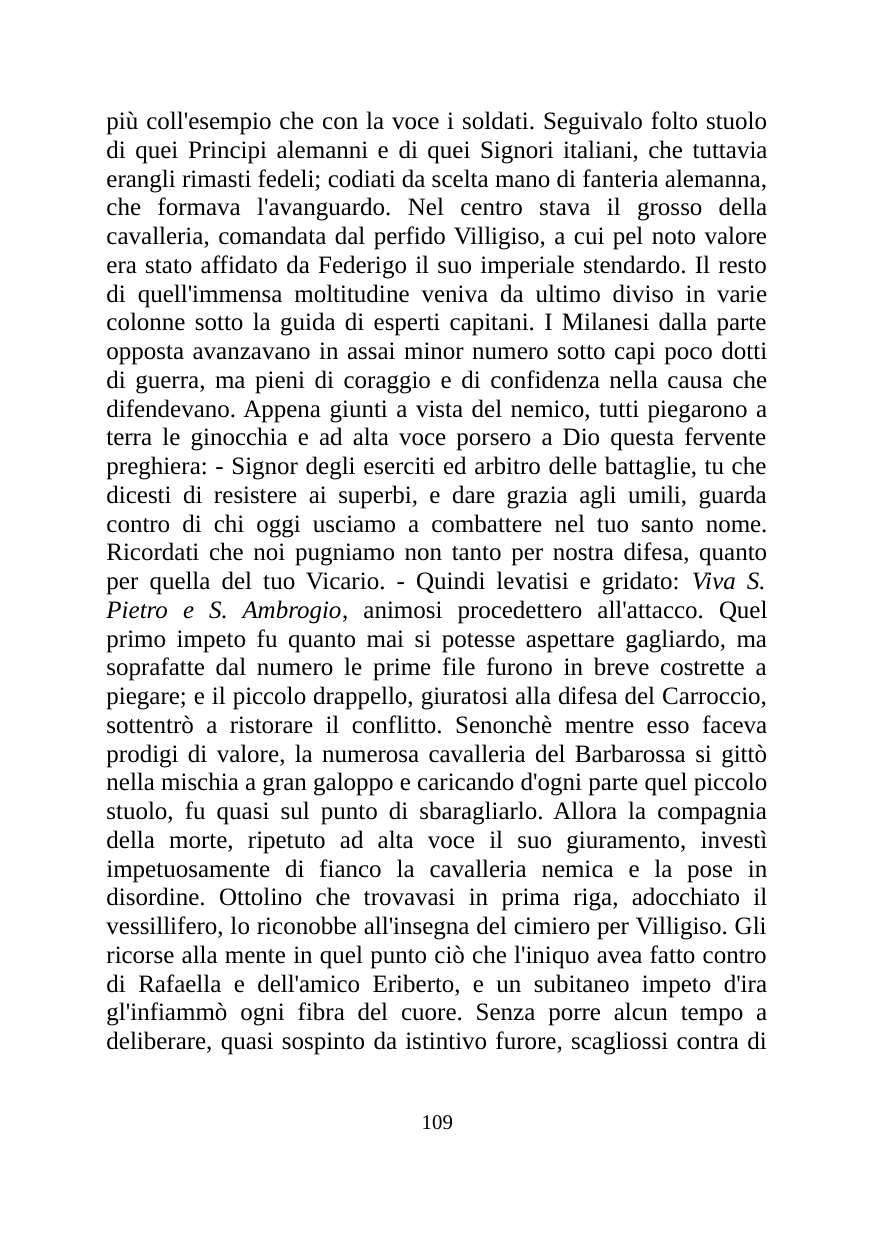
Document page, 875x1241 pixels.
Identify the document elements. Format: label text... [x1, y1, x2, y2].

text più coll'esempio che con la voce i soldati. Seguivalo folto stuolo di quei Principi alemanni e di quei Signori italiani, che tuttavia erangli rimasti fedeli; codiati da scelta mano di fanteria alemanna, che formava l'avanguardo. Nel centro stava il grosso della cavalleria, comandata dal perfido Villigiso, a cui pel noto valore era stato affidato da Federigo il suo imperiale stendardo. Il resto di quell'immensa moltitudine veniva da ultimo diviso in varie colonne sotto la guida di esperti capitani. I Milanesi dalla parte opposta avanzavano in assai minor numero sotto capi poco dotti di guerra, ma pieni di coraggio e di confidenza nella causa che difendevano. Appena giunti a vista del nemico, tutti piegarono a terra le ginocchia e ad alta voce porsero a Dio questa fervente preghiera: - Signor degli eserciti ed arbitro delle battaglie, tu che dicesti di resistere ai superbi, e dare grazia agli umili, guarda contro di chi oggi usciamo a combattere nel tuo santo nome. Ricordati che noi pugniamo non tanto per nostra difesa, quanto per quella del tuo Vicario. - Quindi levatisi e gridato: Viva S. Pietro e S. Ambrogio, animosi procedettero all'attacco. Quel primo impeto fu quanto mai si potesse aspettare gagliardo, ma soprafatte dal numero le prime file furono in breve costrette a piegare; e il piccolo drappello, giuratosi alla difesa del Carroccio, sottentrò a ristorare il conflitto. Senonchè mentre esso faceva prodigi di valore, la numerosa cavalleria del Barbarossa si gittò nella mischia a gran galoppo e caricando d'ogni parte quel piccolo stuolo, fu quasi sul punto di sbaragliarlo. Allora la compagnia della morte, ripetuto ad alta voce il suo giuramento, investì impetuosamente di fianco la cavalleria nemica e la pose in disordine. Ottolino che trovavasi in prima riga, adocchiato il vessillifero, lo riconobbe all'insegna del cimiero per Villigiso. Gli ricorse alla mente in quel punto ciò che l'iniquo avea fatto contro di Rafaella e dell'amico Eriberto, e un subitaneo impeto d'ira gl'infiammò ogni fibra del cuore. Senza porre alcun tempo a deliberare, quasi sospinto da istintivo furore, scagliossi contra di [106, 106, 768, 1055]
